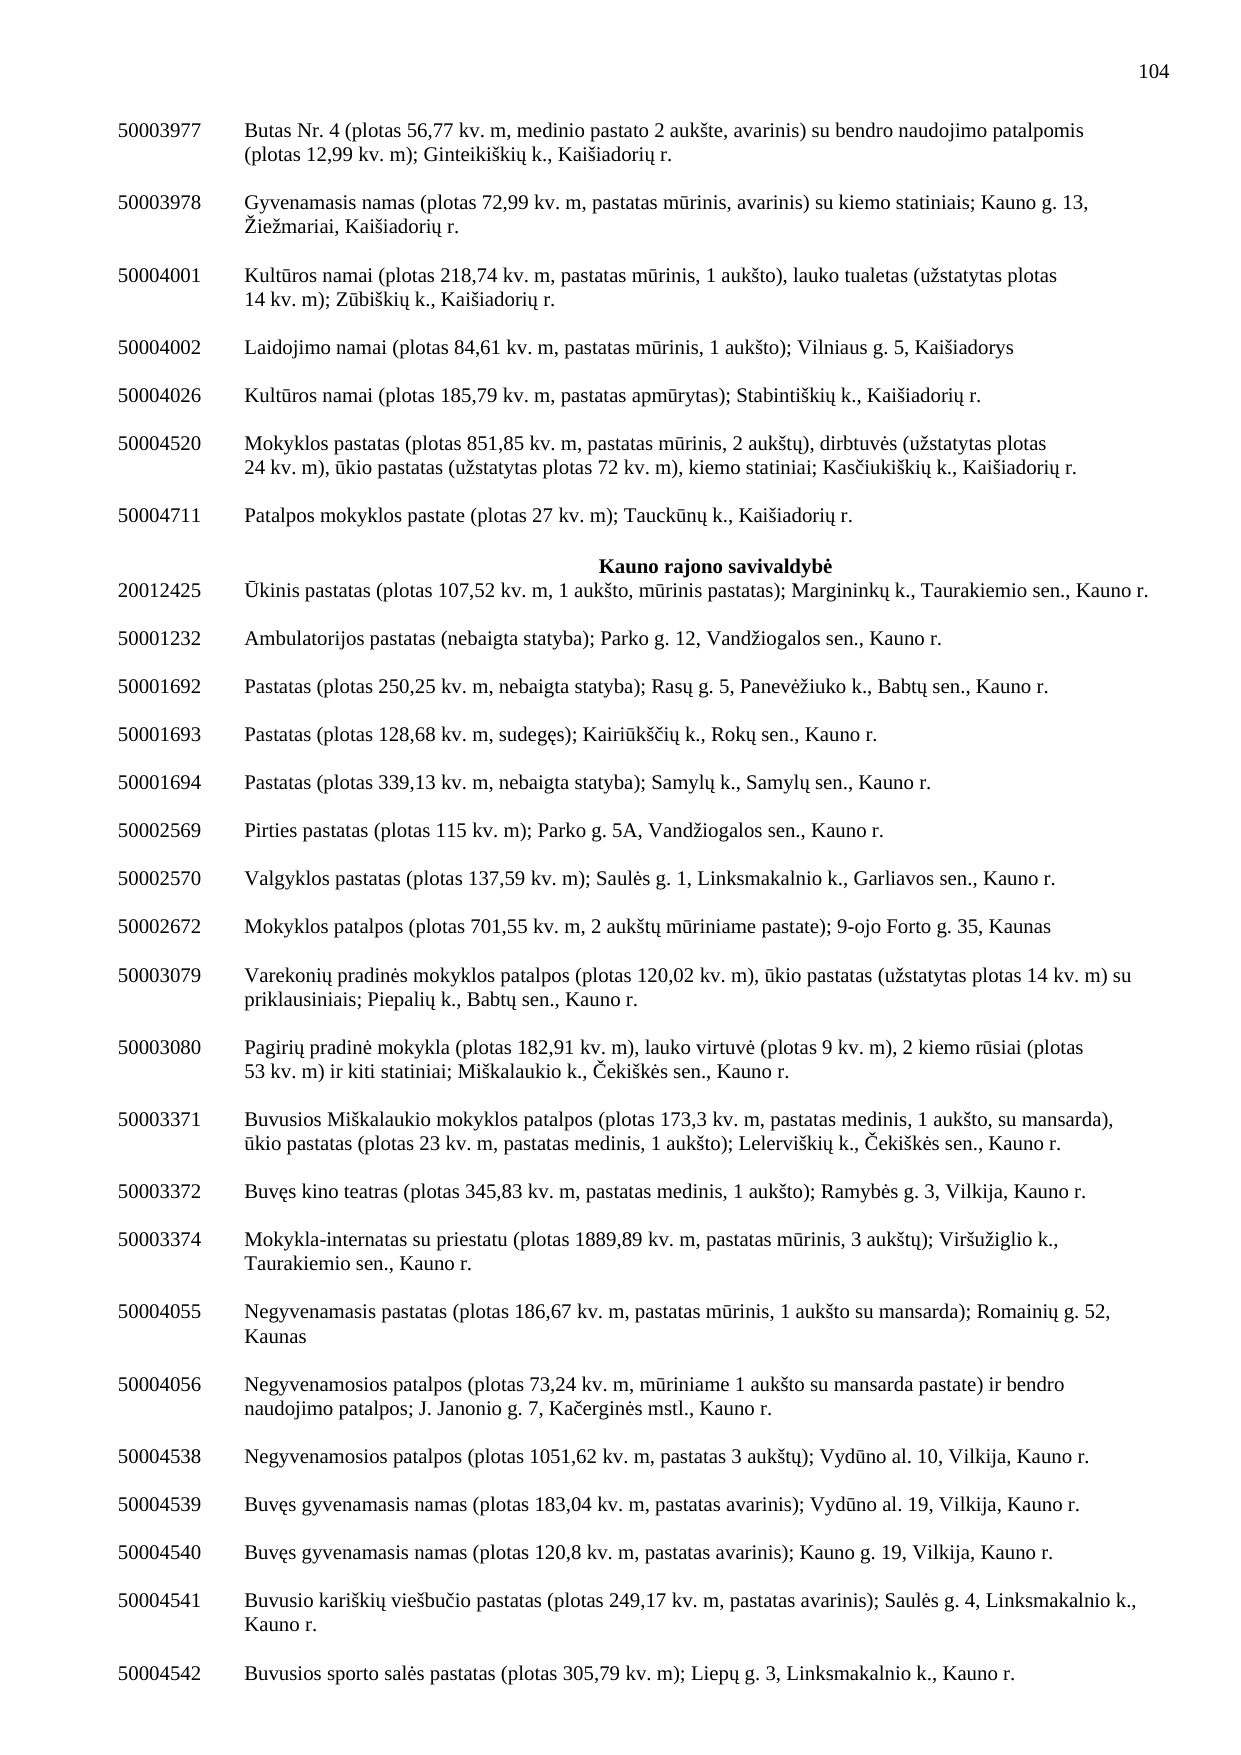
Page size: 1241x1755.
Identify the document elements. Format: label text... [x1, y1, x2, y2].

table_cell [1193, 1300, 1198, 1348]
table_cell [1163, 1444, 1178, 1468]
table_cell [1193, 818, 1198, 842]
table_cell [1198, 1227, 1240, 1275]
table_cell 50002569 [101, 818, 233, 842]
table_cell [101, 479, 1198, 503]
table_cell [1193, 578, 1198, 602]
table_cell [101, 359, 1198, 383]
table_cell [101, 554, 233, 578]
table_cell [1198, 1275, 1240, 1299]
table_cell [1198, 503, 1240, 529]
table_cell 50002672 [101, 915, 233, 938]
table_cell [1198, 359, 1240, 383]
table_cell 50004001 [101, 263, 233, 311]
table_cell [1148, 1179, 1163, 1203]
table_cell Ambulatorijos pastatas (nebaigta statyba); Parko g. 12, Vandžiogalos sen., Kauno r. [233, 626, 1148, 650]
table_cell [101, 239, 1198, 262]
table_cell [1148, 963, 1163, 1011]
table_cell [1148, 626, 1163, 650]
table_cell [1163, 770, 1178, 794]
table_cell [101, 1516, 1198, 1540]
table_cell [1198, 431, 1240, 479]
table_cell [1198, 602, 1240, 626]
table_cell [1198, 190, 1240, 238]
table_cell [1148, 770, 1163, 794]
table_cell Butas Nr. 4 (plotas 56,77 kv. m, medinio pastato 2 aukšte, avarinis) su bendro naudojimo patalpomis (plotas 12,99 kv. m); Ginteikiškių k., Kaišiadorių r. [233, 118, 1148, 166]
table_cell [1178, 1227, 1192, 1275]
table_cell [1193, 674, 1198, 698]
table_cell [101, 1420, 1198, 1444]
table_cell 50003374 [101, 1227, 233, 1275]
table_cell [1198, 698, 1240, 722]
table_cell [1178, 1444, 1192, 1468]
table_cell [101, 746, 1198, 770]
table_cell [1198, 1420, 1240, 1444]
table_cell [1193, 1588, 1198, 1636]
table_cell [1193, 1179, 1198, 1203]
table_cell 50002570 [101, 866, 233, 890]
table_cell 50004056 [101, 1372, 233, 1420]
table_cell [1198, 1035, 1240, 1083]
table_cell [1163, 626, 1178, 650]
table_cell 50004539 [101, 1492, 233, 1516]
table_cell [1198, 963, 1240, 1011]
table_cell Buvusio kariškių viešbučio pastatas (plotas 249,17 kv. m, pastatas avarinis); Saulės g. 4, Linksmakalnio k., Kauno r. [233, 1588, 1148, 1636]
table_cell Patalpos mokyklos pastate (plotas 27 kv. m); Tauckūnų k., Kaišiadorių r. [233, 503, 1198, 529]
table_cell [1198, 770, 1240, 794]
table_cell [1178, 1107, 1192, 1155]
table_cell [1163, 431, 1178, 479]
table_cell Gyvenamasis namas (plotas 72,99 kv. m, pastatas mūrinis, avarinis) su kiemo statiniais; Kauno g. 13, Žiežmariai, Kaišiadorių r. [233, 190, 1192, 238]
table_cell [1198, 166, 1240, 190]
table_cell [1178, 963, 1192, 1011]
table_cell [1148, 674, 1163, 698]
table_cell [1193, 1660, 1198, 1684]
table_cell [101, 407, 1198, 431]
table_cell [1198, 890, 1240, 914]
table_cell [1198, 578, 1240, 602]
table_cell [1178, 578, 1192, 602]
table_cell [1198, 1636, 1240, 1660]
table_cell 50004520 [101, 431, 233, 479]
table_cell 50003978 [101, 190, 233, 238]
table_cell [1148, 722, 1163, 746]
table_cell [101, 698, 1198, 722]
table_cell [1163, 915, 1178, 938]
table_cell Mokyklos pastatas (plotas 851,85 kv. m, pastatas mūrinis, 2 aukštų), dirbtuvės (užstatytas plotas 24 kv. m), ūkio pastatas (užstatytas plotas 72 kv. m), kiemo statiniai; Kasčiukiškių k., Kaišiadorių r. [233, 431, 1148, 479]
table_cell [1193, 1035, 1198, 1083]
table_cell [1148, 335, 1163, 359]
table_cell [101, 602, 1198, 626]
table_cell [1148, 383, 1163, 407]
table_cell [1178, 818, 1192, 842]
table_cell [101, 1155, 1198, 1179]
table_cell Ūkinis pastatas (plotas 107,52 kv. m, 1 aukšto, mūrinis pastatas); Margininkų k., Taurakiemio sen., Kauno r. [233, 578, 1178, 602]
table_cell [1178, 1035, 1192, 1083]
table_cell [1193, 1372, 1198, 1420]
table_cell [1148, 1492, 1163, 1516]
table_cell Kultūros namai (plotas 185,79 kv. m, pastatas apmūrytas); Stabintiškių k., Kaišiadorių r. [233, 383, 1148, 407]
table_cell Mokyklos patalpos (plotas 701,55 kv. m, 2 aukštų mūriniame pastate); 9-ojo Forto g. 35, Kaunas [233, 915, 1148, 938]
table_cell 50003080 [101, 1035, 233, 1083]
table_cell [1198, 1155, 1240, 1179]
table_cell Kauno rajono savivaldybė [233, 554, 1198, 578]
table_cell [1163, 1660, 1178, 1684]
table_cell 50004055 [101, 1300, 233, 1348]
table_cell [1198, 1107, 1240, 1155]
table_cell [1198, 1300, 1240, 1348]
table_cell [1193, 1540, 1198, 1564]
table_cell [1193, 866, 1198, 890]
table_cell [1193, 915, 1198, 938]
table_cell 50004538 [101, 1444, 233, 1468]
table_cell [1198, 1540, 1240, 1564]
table_cell 50003372 [101, 1179, 233, 1203]
table_cell [101, 939, 1198, 963]
table_cell [1193, 118, 1198, 166]
table_cell 50003977 [101, 118, 233, 166]
table_cell [101, 1564, 1198, 1588]
table_cell Buvusios Miškalaukio mokyklos patalpos (plotas 173,3 kv. m, pastatas medinis, 1 aukšto, su mansarda), ūkio pastatas (plotas 23 kv. m, pastatas medinis, 1 aukšto); Lelerviškių k., Čekiškės sen., Kauno r. [233, 1107, 1148, 1155]
table_cell [1198, 383, 1240, 407]
table_cell [101, 1348, 1198, 1372]
table_cell [1178, 722, 1192, 746]
table_cell [1198, 479, 1240, 503]
table_cell [1148, 1300, 1163, 1348]
table_cell [1198, 239, 1240, 262]
table_cell [1198, 794, 1240, 818]
table_cell [1193, 383, 1198, 407]
table_cell Negyvenamosios patalpos (plotas 73,24 kv. m, mūriniame 1 aukšto su mansarda pastate) ir bendro naudojimo patalpos; J. Janonio g. 7, Kačerginės mstl., Kauno r. [233, 1372, 1148, 1420]
table_cell [1193, 1227, 1198, 1275]
table_cell [101, 1468, 1198, 1492]
table_cell [1198, 842, 1240, 866]
table_cell [1198, 118, 1240, 166]
table_cell [1178, 1660, 1192, 1684]
table_cell Buvęs gyvenamasis namas (plotas 120,8 kv. m, pastatas avarinis); Kauno g. 19, Vilkija, Kauno r. [233, 1540, 1148, 1564]
table_cell [1193, 770, 1198, 794]
table_cell [1193, 335, 1198, 359]
table_cell [1193, 1107, 1198, 1155]
table_cell [1198, 1564, 1240, 1588]
table_cell [1193, 190, 1198, 238]
table_cell [1148, 118, 1163, 166]
table_cell [1163, 1179, 1178, 1203]
table_cell [1163, 263, 1178, 311]
table_cell [1198, 1011, 1240, 1035]
table_cell Pastatas (plotas 339,13 kv. m, nebaigta statyba); Samylų k., Samylų sen., Kauno r. [233, 770, 1148, 794]
table_cell [1198, 311, 1240, 335]
table_cell [1198, 722, 1240, 746]
table_cell 50004026 [101, 383, 233, 407]
table_cell [1198, 818, 1240, 842]
table_cell [1193, 431, 1198, 479]
table_cell Pastatas (plotas 250,25 kv. m, nebaigta statyba); Rasų g. 5, Panevėžiuko k., Babtų sen., Kauno r. [233, 674, 1148, 698]
table_cell Buvęs kino teatras (plotas 345,83 kv. m, pastatas medinis, 1 aukšto); Ramybės g. 3, Vilkija, Kauno r. [233, 1179, 1148, 1203]
table_cell [1148, 1444, 1163, 1468]
table_cell [1193, 963, 1198, 1011]
table_cell [101, 890, 1198, 914]
table_cell [1193, 1492, 1198, 1516]
table_cell [1148, 1540, 1163, 1564]
table_cell [1193, 263, 1198, 311]
table_cell [101, 311, 1198, 335]
table_cell [1178, 770, 1192, 794]
table_cell Valgyklos pastatas (plotas 137,59 kv. m); Saulės g. 1, Linksmakalnio k., Garliavos sen., Kauno r. [233, 866, 1163, 890]
table_cell [1163, 335, 1178, 359]
table_cell [1198, 1468, 1240, 1492]
table_cell [1163, 1035, 1178, 1083]
table_cell [1178, 626, 1192, 650]
table_cell [1198, 1492, 1240, 1516]
table_cell [1163, 866, 1178, 890]
table_cell [1148, 263, 1163, 311]
table_cell Pagirių pradinė mokykla (plotas 182,91 kv. m), lauko virtuvė (plotas 9 kv. m), 2 kiemo rūsiai (plotas 53 kv. m) ir kiti statiniai; Miškalaukio k., Čekiškės sen., Kauno r. [233, 1035, 1148, 1083]
table_cell [1198, 1588, 1240, 1636]
table_cell Varekonių pradinės mokyklos patalpos (plotas 120,02 kv. m), ūkio pastatas (užstatytas plotas 14 kv. m) su priklausiniais; Piepalių k., Babtų sen., Kauno r. [233, 963, 1148, 1011]
table_cell [1148, 818, 1163, 842]
table_cell [101, 530, 1198, 553]
table_cell 20012425 [101, 578, 233, 602]
table_cell Mokykla-internatas su priestatu (plotas 1889,89 kv. m, pastatas mūrinis, 3 aukštų); Viršužiglio k., Taurakiemio sen., Kauno r. [233, 1227, 1178, 1275]
table_cell Buvęs gyvenamasis namas (plotas 183,04 kv. m, pastatas avarinis); Vydūno al. 19, Vilkija, Kauno r. [233, 1492, 1148, 1516]
table_cell [1178, 674, 1192, 698]
table_cell [1163, 383, 1178, 407]
table_cell [1148, 431, 1163, 479]
table_cell [1198, 746, 1240, 770]
table_cell [101, 842, 1198, 866]
table_cell 50004540 [101, 1540, 233, 1564]
table_cell [1198, 1348, 1240, 1372]
table_cell [1163, 1492, 1178, 1516]
table_cell [101, 1275, 1198, 1299]
table_cell [1193, 626, 1198, 650]
table_cell [1178, 1179, 1192, 1203]
table_cell [1198, 263, 1240, 311]
table_cell [1148, 915, 1163, 938]
table_cell [1163, 963, 1178, 1011]
table_cell 50001232 [101, 626, 233, 650]
table_cell [1148, 1588, 1163, 1636]
table_cell [1198, 554, 1240, 578]
table_cell [1198, 1516, 1240, 1540]
table_cell Pastatas (plotas 128,68 kv. m, sudegęs); Kairiūkščių k., Rokų sen., Kauno r. [233, 722, 1148, 746]
table_cell [1148, 1107, 1163, 1155]
table_cell 50004542 [101, 1660, 233, 1684]
table_cell [1148, 1035, 1163, 1083]
table_cell [1178, 383, 1192, 407]
table_cell 50001692 [101, 674, 233, 698]
table_cell 50001694 [101, 770, 233, 794]
table_cell [1198, 407, 1240, 431]
table_cell [1178, 1588, 1192, 1636]
table_cell [1198, 674, 1240, 698]
table_cell [1163, 1300, 1178, 1348]
table_cell [1178, 263, 1192, 311]
table_cell [1198, 1083, 1240, 1107]
table_cell [1163, 1588, 1178, 1636]
table_cell [1163, 1107, 1178, 1155]
table_cell [1198, 866, 1240, 890]
table_cell [1178, 866, 1192, 890]
table_cell [1198, 1372, 1240, 1420]
table_cell [1198, 915, 1240, 938]
table_cell [1148, 1660, 1163, 1684]
table_cell [101, 1636, 1198, 1660]
table_cell [1198, 626, 1240, 650]
table_cell [101, 1011, 1198, 1035]
table_cell [1178, 1540, 1192, 1564]
table_cell [1198, 1444, 1240, 1468]
table_cell [101, 794, 1198, 818]
table_cell 50004002 [101, 335, 233, 359]
table_cell Buvusios sporto salės pastatas (plotas 305,79 kv. m); Liepų g. 3, Linksmakalnio k., Kauno r. [233, 1660, 1148, 1684]
table_cell [1198, 1203, 1240, 1227]
table_cell [101, 1083, 1198, 1107]
table_cell [1163, 1372, 1178, 1420]
table_cell [1178, 1492, 1192, 1516]
table_cell [1198, 939, 1240, 963]
table_cell 50003079 [101, 963, 233, 1011]
table_cell [1198, 530, 1240, 553]
table_cell 50003371 [101, 1107, 233, 1155]
table_cell [1198, 1660, 1240, 1684]
table_cell Laidojimo namai (plotas 84,61 kv. m, pastatas mūrinis, 1 aukšto); Vilniaus g. 5, Kaišiadorys [233, 335, 1148, 359]
table_cell [1198, 650, 1240, 674]
table_cell [1178, 118, 1192, 166]
table_cell Negyvenamosios patalpos (plotas 1051,62 kv. m, pastatas 3 aukštų); Vydūno al. 10, Vilkija, Kauno r. [233, 1444, 1148, 1468]
table_cell [101, 166, 1198, 190]
table_cell [1193, 722, 1198, 746]
table_cell [1163, 1540, 1178, 1564]
table_cell Negyvenamasis pastatas (plotas 186,67 kv. m, pastatas mūrinis, 1 aukšto su mansarda); Romainių g. 52, Kaunas [233, 1300, 1148, 1348]
table_cell [1193, 1444, 1198, 1468]
table_cell Pirties pastatas (plotas 115 kv. m); Parko g. 5A, Vandžiogalos sen., Kauno r. [233, 818, 1148, 842]
table_cell [1178, 1372, 1192, 1420]
table_cell [1198, 335, 1240, 359]
table_cell [1178, 431, 1192, 479]
table_cell 50004541 [101, 1588, 233, 1636]
table_cell Kultūros namai (plotas 218,74 kv. m, pastatas mūrinis, 1 aukšto), lauko tualetas (užstatytas plotas 14 kv. m); Zūbiškių k., Kaišiadorių r. [233, 263, 1148, 311]
table_cell [101, 1203, 1198, 1227]
table_cell [1148, 1372, 1163, 1420]
table_cell [1178, 915, 1192, 938]
table_cell [1163, 118, 1178, 166]
table_cell [1163, 674, 1178, 698]
table_cell [1178, 335, 1192, 359]
table_cell [1163, 722, 1178, 746]
table_cell [1198, 1179, 1240, 1203]
table_cell 50001693 [101, 722, 233, 746]
table_cell 50004711 [101, 503, 233, 529]
table_cell [101, 650, 1198, 674]
table_cell [1178, 1300, 1192, 1348]
table_cell [1163, 818, 1178, 842]
